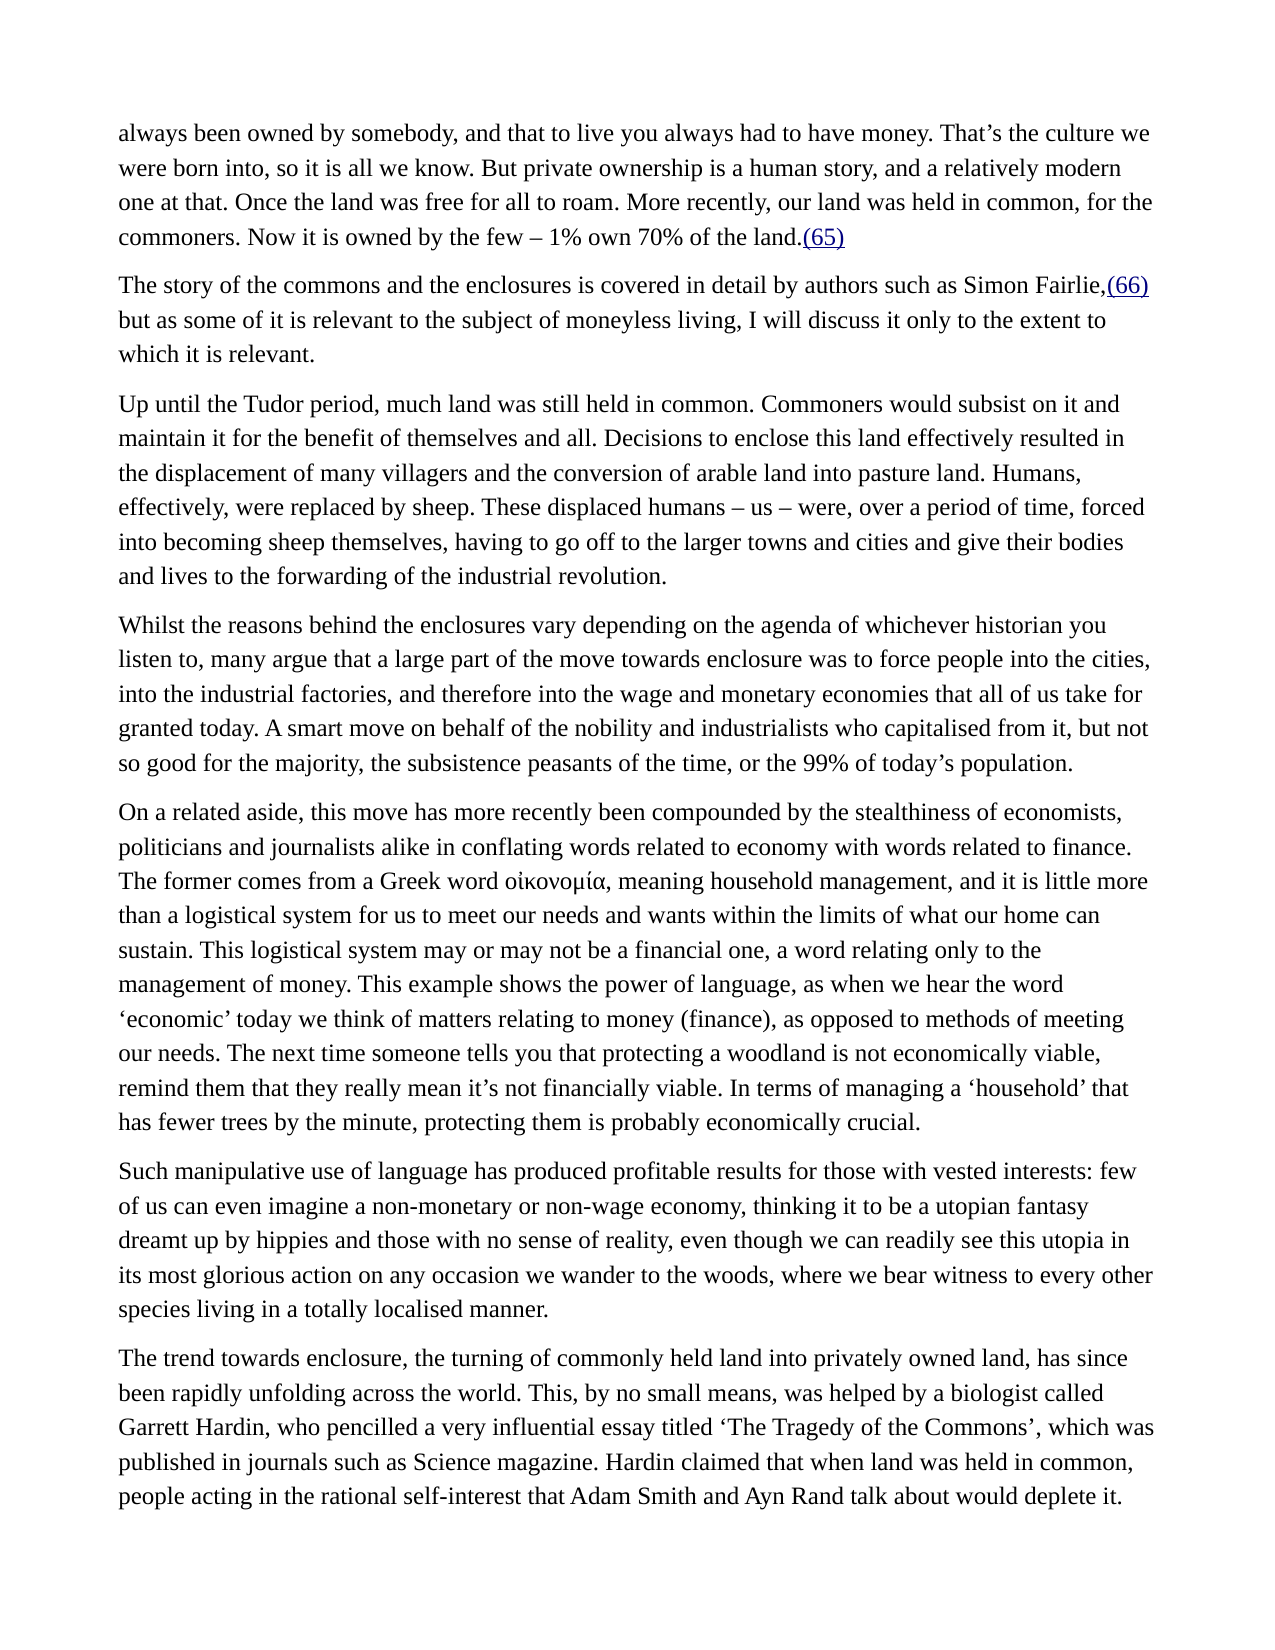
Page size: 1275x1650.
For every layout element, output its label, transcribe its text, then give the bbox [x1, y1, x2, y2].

text The story of the commons and the enclosures is covered in detail by authors such as Simon Fairlie,(66) but as some of it is relevant to the subject of moneyless living, I will discuss it only to the extent to which it is relevant. [118, 271, 1157, 368]
text The trend towards enclosure, the turning of commonly held land into privately owned land, has since been rapidly unfolding across the world. This, by no small means, was helped by a biologist called Garrett Hardin, who pencilled a very influential essay titled ‘The Tragedy of the Commons’, which was published in journals such as Science magazine. Hardin claimed that when land was held in common, people acting in the rational self-interest that Adam Smith and Ayn Rand talk about would deplete it. [118, 1343, 1157, 1510]
text Up until the Tudor period, much land was still held in common. Commoners would subsist on it and maintain it for the benefit of themselves and all. Decisions to enclose this land effectively resulted in the displacement of many villagers and the conversion of arable land into pasture land. Humans, effectively, were replaced by sheep. These displaced humans – us – were, over a period of time, forced into becoming sheep themselves, having to go off to the larger towns and cities and give their bodies and lives to the forwarding of the industrial revolution. [118, 389, 1157, 590]
text On a related aside, this move has more recently been compounded by the stealthiness of economists, politicians and journalists alike in conflating words related to economy with words related to finance. The former comes from a Greek word οἰκονομία, meaning household management, and it is little more than a logistical system for us to meet our needs and wants within the limits of what our home can sustain. This logistical system may or may not be a financial one, a word relating only to the management of money. This example shows the power of language, as when we hear the word ‘economic’ today we think of matters relating to money (finance), as opposed to methods of meeting our needs. The next time someone tells you that protecting a woodland is not economically viable, remind them that they really mean it’s not financially viable. In terms of managing a ‘household’ that has fewer trees by the minute, protecting them is probably economically crucial. [118, 797, 1157, 1136]
text Such manipulative use of language has produced profitable results for those with vested interests: few of us can even imagine a non-monetary or non-wage economy, thinking it to be a utopian fantasy dreamt up by hippies and those with no sense of reality, even though we can readily see this utopia in its most glorious action on any occasion we wander to the woods, where we bear witness to every other species living in a totally localised manner. [118, 1156, 1157, 1323]
text Whilst the reasons behind the enclosures vary depending on the agenda of whichever historian you listen to, many argue that a large part of the move towards enclosure was to force people into the cities, into the industrial factories, and therefore into the wage and monetary economies that all of us take for granted today. A smart move on behalf of the nobility and industrialists who capitalised from it, but not so good for the majority, the subsistence peasants of the time, or the 99% of today’s population. [118, 610, 1157, 777]
text always been owned by somebody, and that to live you always had to have money. That’s the culture we were born into, so it is all we know. But private ownership is a human story, and a relatively modern one at that. Once the land was free for all to roam. More recently, our land was held in common, for the commoners. Now it is owned by the few – 1% own 70% of the land.(65) [118, 118, 1157, 250]
